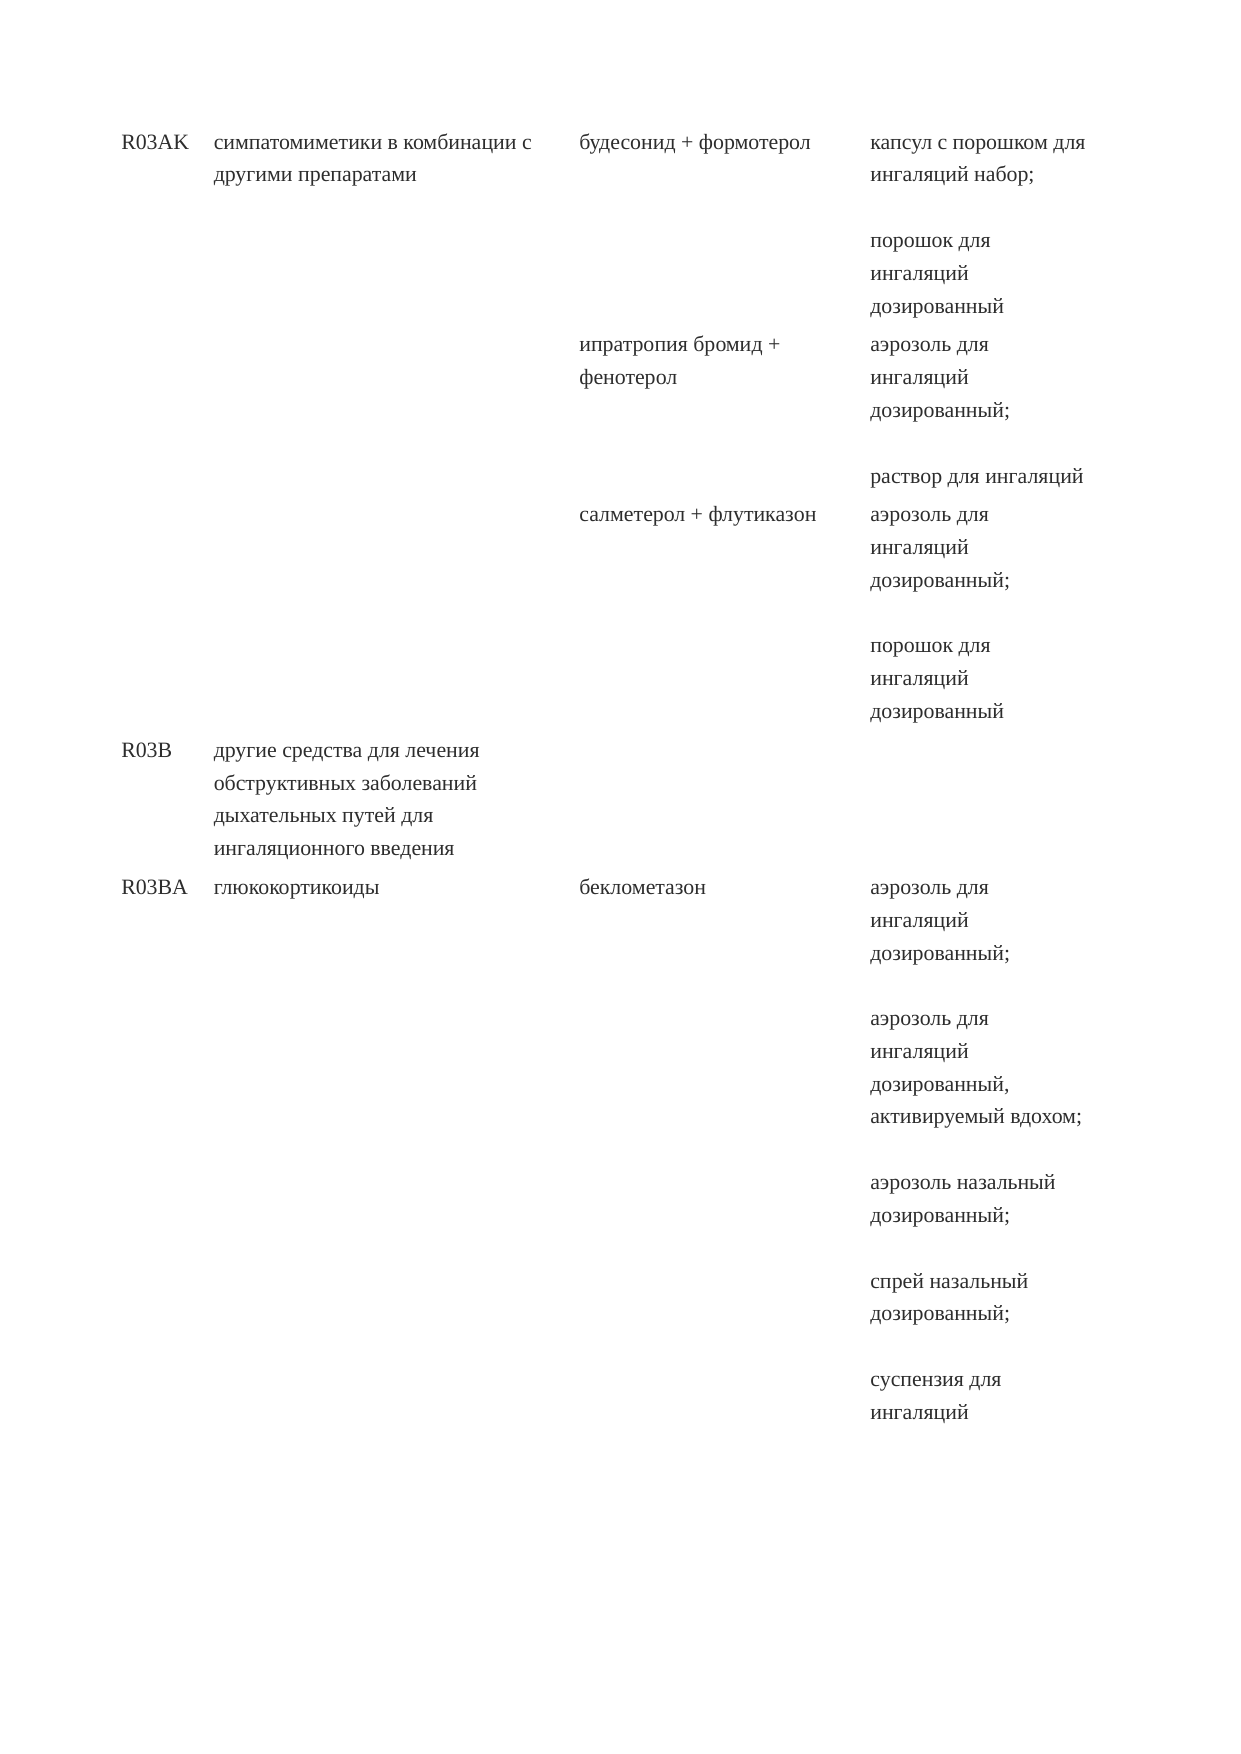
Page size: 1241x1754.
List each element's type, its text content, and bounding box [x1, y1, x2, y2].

table_cell будесонид + формотерол [576, 118, 867, 321]
table_cell [1094, 321, 1122, 491]
table_cell [118, 321, 211, 491]
table_cell R03B [118, 726, 211, 863]
table_cell аэрозоль для ингаляций дозированный; порошок для ингаляций дозированный [867, 491, 1094, 726]
table_cell [867, 726, 1094, 863]
table_cell симпатомиметики в комбинации с другими препаратами [211, 118, 576, 321]
table_cell R03BA [118, 863, 211, 1427]
table_cell [118, 491, 211, 726]
table_cell [1094, 118, 1122, 321]
table_cell [1094, 863, 1122, 1427]
table_cell [1094, 726, 1122, 863]
table_cell [1094, 491, 1122, 726]
table_cell беклометазон [576, 863, 867, 1427]
table_cell аэрозоль для ингаляций дозированный; аэрозоль для ингаляций дозированный, активируемый вдохом; аэрозоль назальный дозированный; спрей назальный дозированный; суспензия для ингаляций [867, 863, 1094, 1427]
table_cell аэрозоль для ингаляций дозированный; раствор для ингаляций [867, 321, 1094, 491]
table_cell глюкокортикоиды [211, 863, 576, 1427]
table_cell [576, 726, 867, 863]
table_cell ипратропия бромид + фенотерол [576, 321, 867, 491]
table_cell салметерол + флутиказон [576, 491, 867, 726]
table_cell капсул с порошком для ингаляций набор; порошок для ингаляций дозированный [867, 118, 1094, 321]
table_cell R03AK [118, 118, 211, 321]
table_cell [211, 491, 576, 726]
table_cell [211, 321, 576, 491]
table_cell другие средства для лечения обструктивных заболеваний дыхательных путей для ингаляционного введения [211, 726, 576, 863]
